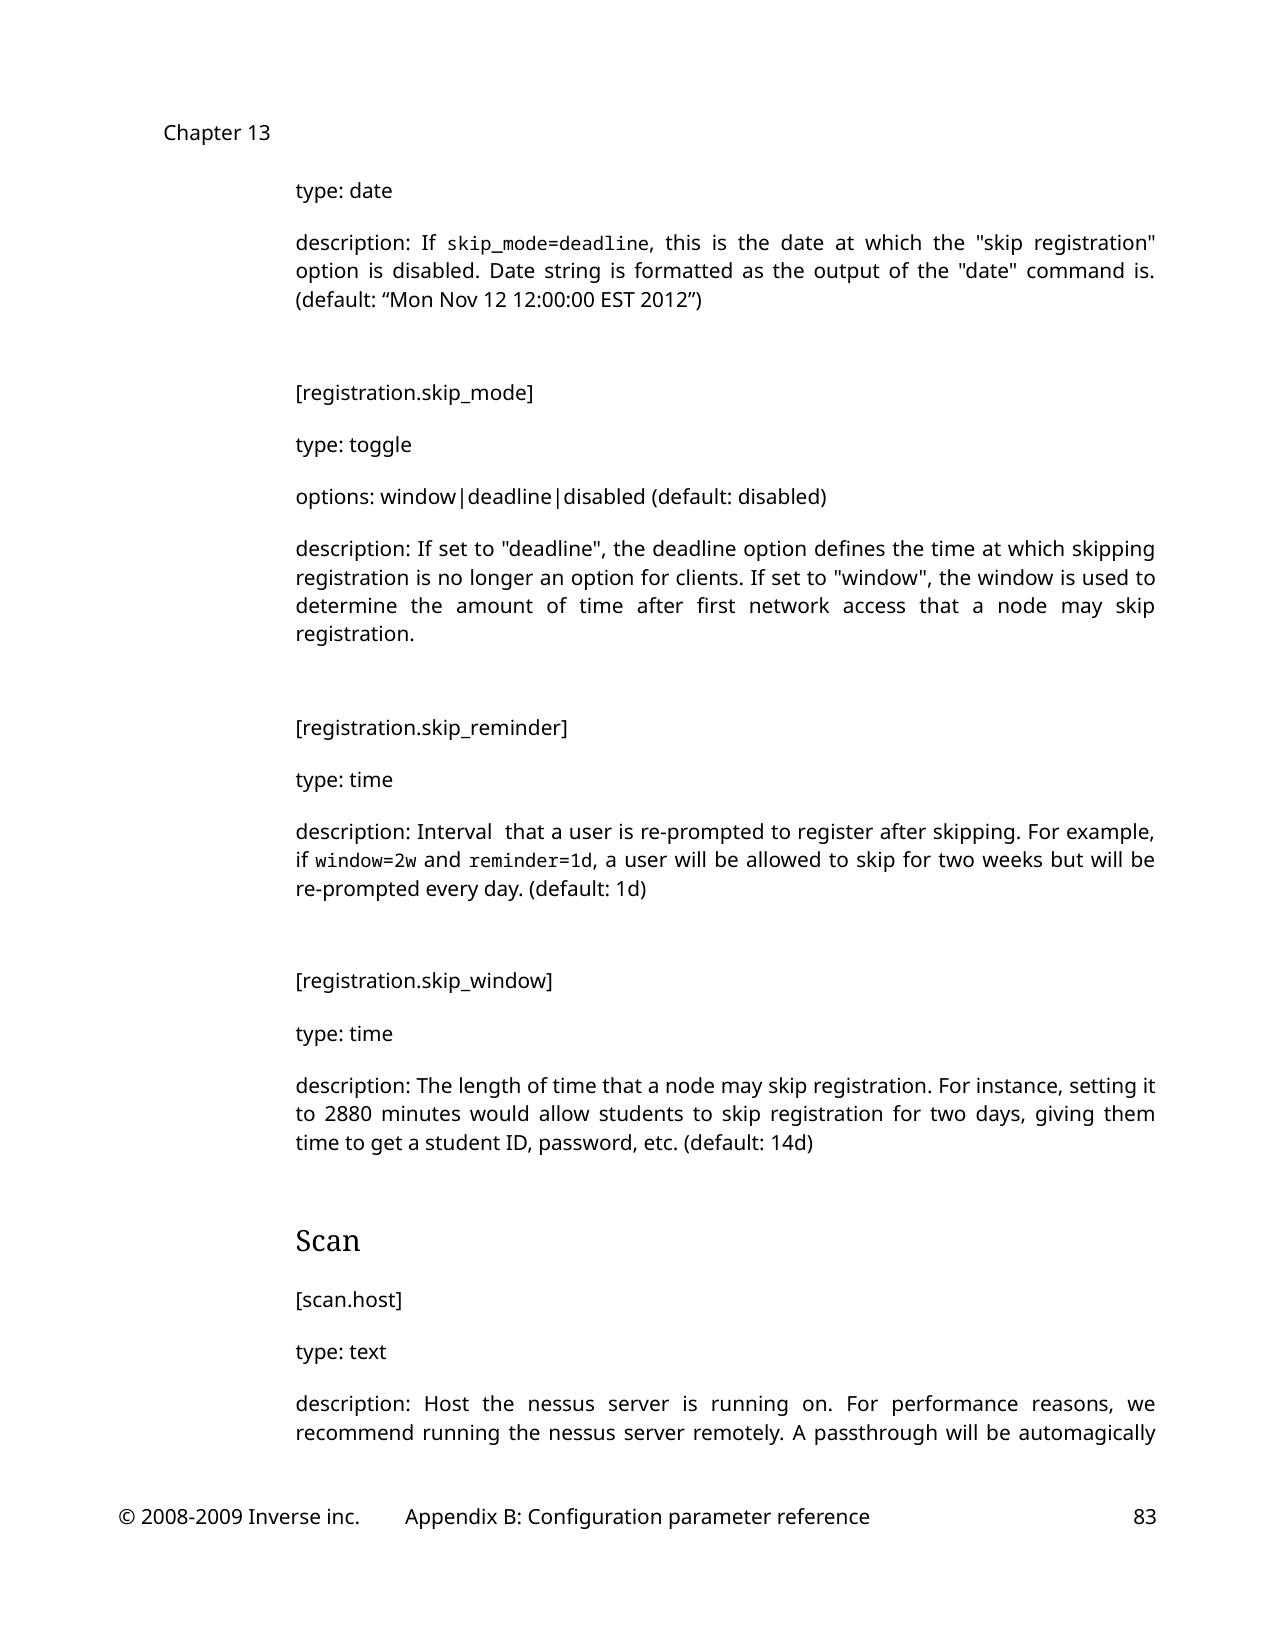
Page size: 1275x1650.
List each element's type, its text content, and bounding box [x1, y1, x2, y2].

text type: time [295, 1019, 1157, 1047]
text description: Interval that a user is re-prompted to register after skipping. For example, if window=2w and reminder=1d, a user will be allowed to skip for two weeks but will be re-prompted every day. (default: 1d) [295, 817, 1157, 902]
text type: text [295, 1337, 1157, 1366]
subtitle Scan [295, 1221, 1157, 1260]
text [registration.skip_reminder] [295, 713, 1157, 741]
text description: If skip_mode=deadline, this is the date at which the "skip registration" option is disabled. Date string is formatted as the output of the "date" command is. (default: “Mon Nov 12 12:00:00 EST 2012”) [295, 228, 1157, 313]
text options: window|deadline|disabled (default: disabled) [295, 482, 1157, 511]
text type: toggle [295, 430, 1157, 458]
text description: The length of time that a node may skip registration. For instance, setting it to 2880 minutes would allow students to skip registration for two days, giving them time to get a student ID, password, etc. (default: 14d) [295, 1071, 1157, 1156]
text type: date [295, 176, 1157, 204]
text description: If set to "deadline", the deadline option defines the time at which skipping registration is no longer an option for clients. If set to "window", the window is used to determine the amount of time after first network access that a node may skip registration. [295, 534, 1157, 648]
text [registration.skip_window] [295, 967, 1157, 995]
text [scan.host] [295, 1285, 1157, 1314]
text type: time [295, 765, 1157, 793]
text description: Host the nessus server is running on. For performance reasons, we recommend running the nessus server remotely. A passthrough will be automagically [295, 1389, 1157, 1446]
text [registration.skip_mode] [295, 378, 1157, 406]
